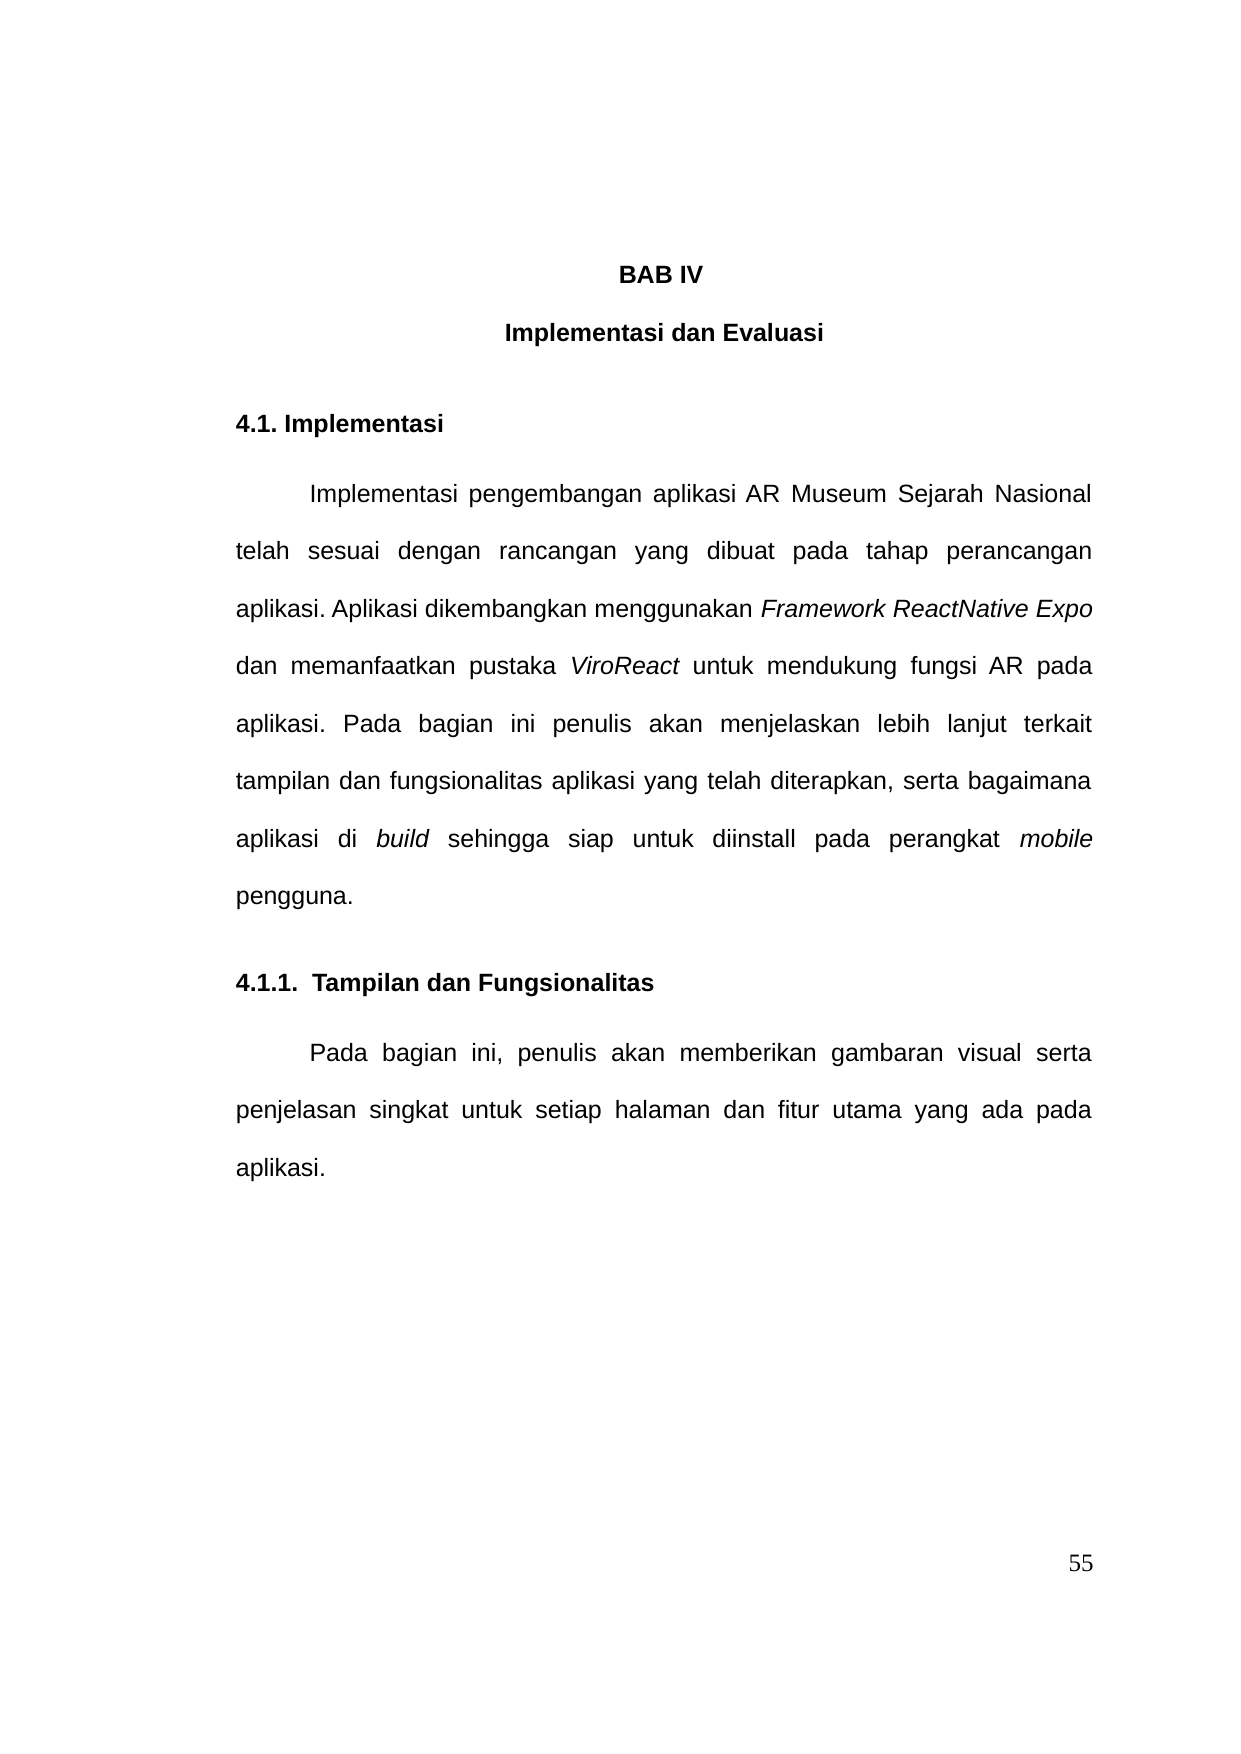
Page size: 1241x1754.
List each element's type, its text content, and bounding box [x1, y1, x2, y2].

text Pada bagian ini, penulis akan memberikan gambaran visual serta penjelasan singkat untuk setiap halaman dan fitur utama yang ada pada aplikasi. [236, 1038, 1093, 1182]
subtitle BAB IV Implementasi dan Evaluasi [236, 261, 1093, 347]
text Implementasi pengembangan aplikasi AR Museum Sejarah Nasional telah sesuai dengan rancangan yang dibuat pada tahap perancangan aplikasi. Aplikasi dikembangkan menggunakan Framework ReactNative Expo dan memanfaatkan pustaka ViroReact untuk mendukung fungsi AR pada aplikasi. Pada bagian ini penulis akan menjelaskan lebih lanjut terkait tampilan dan fungsionalitas aplikasi yang telah diterapkan, serta bagaimana aplikasi di build sehingga siap untuk diinstall pada perangkat mobile pengguna. [236, 479, 1093, 910]
subtitle 4.1. Implementasi [236, 409, 1093, 438]
subtitle 4.1.1. Tampilan dan Fungsionalitas [236, 968, 1093, 997]
